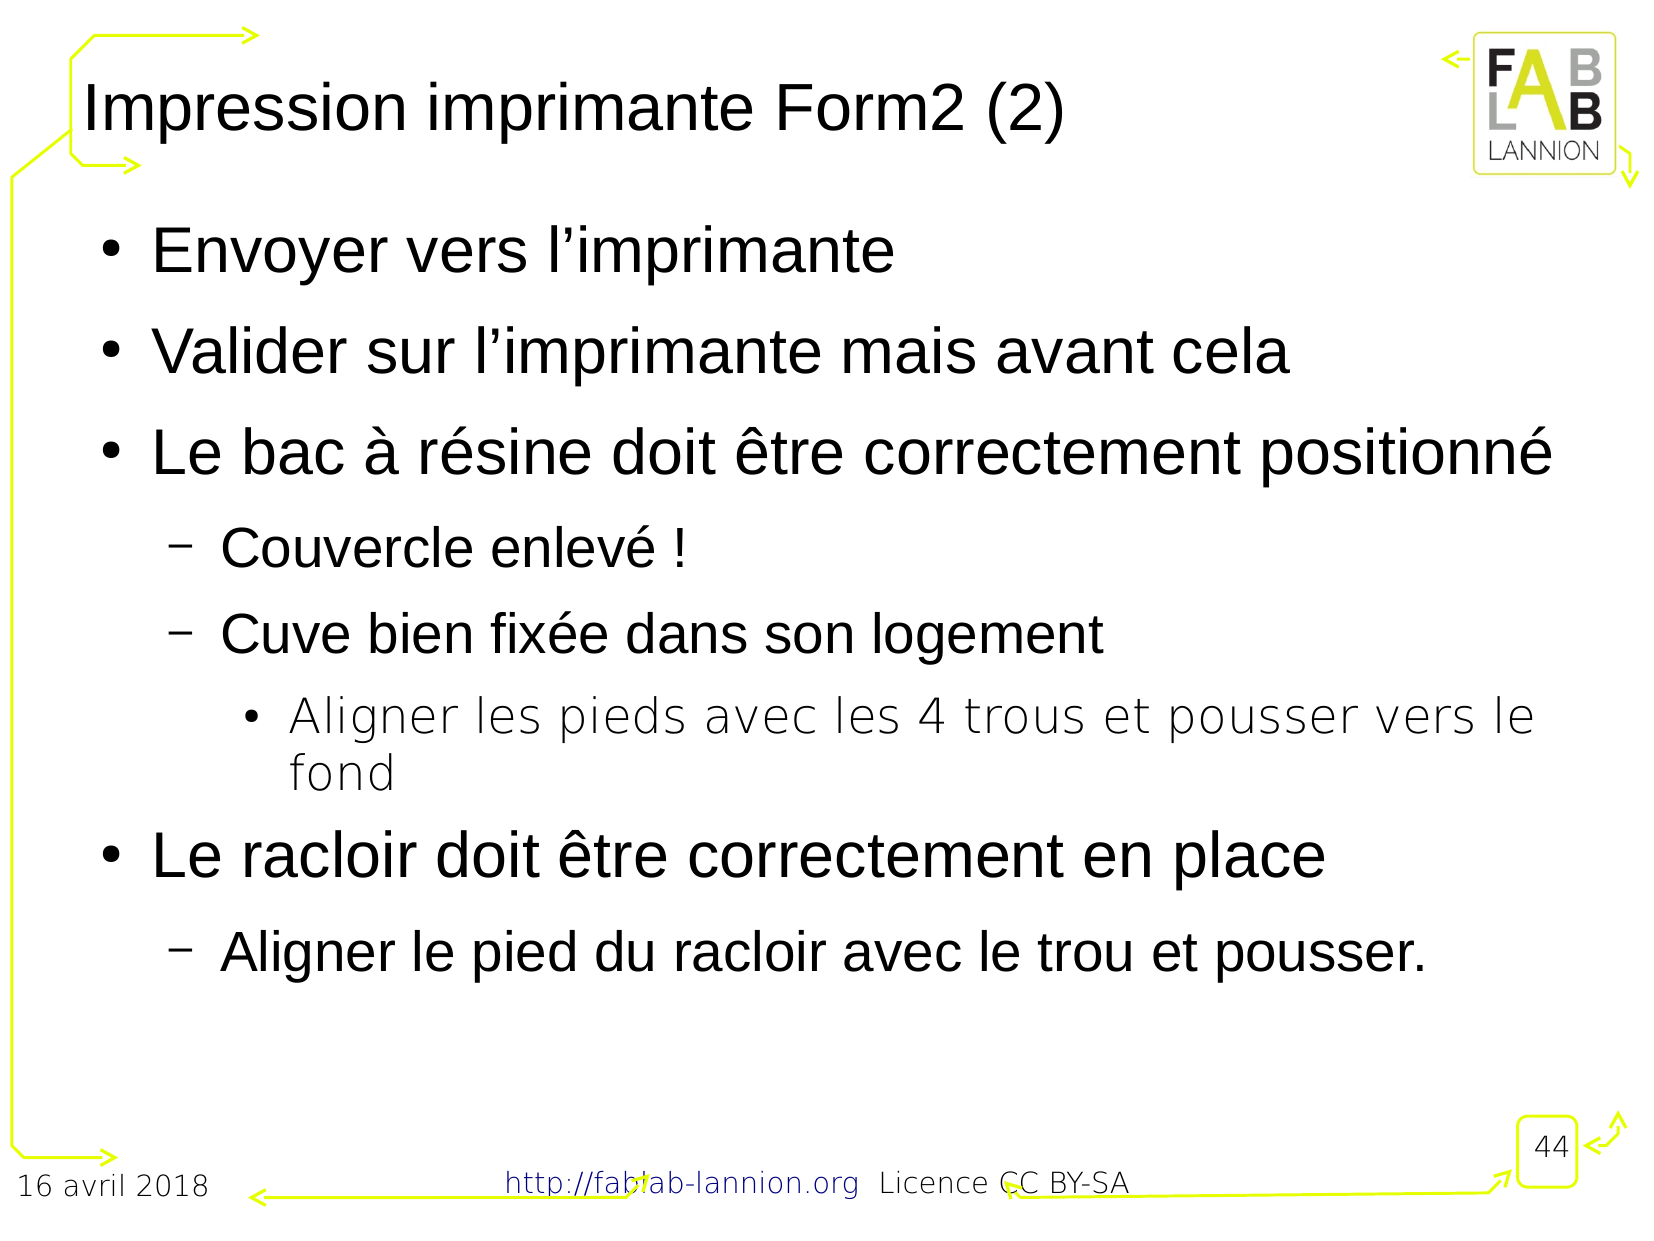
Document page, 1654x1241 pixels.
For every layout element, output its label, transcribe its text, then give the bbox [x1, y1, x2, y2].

title Impression imprimante Form2 (2) [82, 49, 1441, 166]
list Envoyer vers l’imprimante Valider sur l’imprimante mais avant cela Le bac à résine doit être correctement positionné Couvercle enlevé ! Cuve bien fixée dans son logement Aligner les pieds avec les 4 trous et pousser vers le fond Le racloir doit être correctement en place Aligner le pied du racloir avec le trou et pousser. [82, 213, 1571, 993]
picture [1470, 29, 1619, 178]
